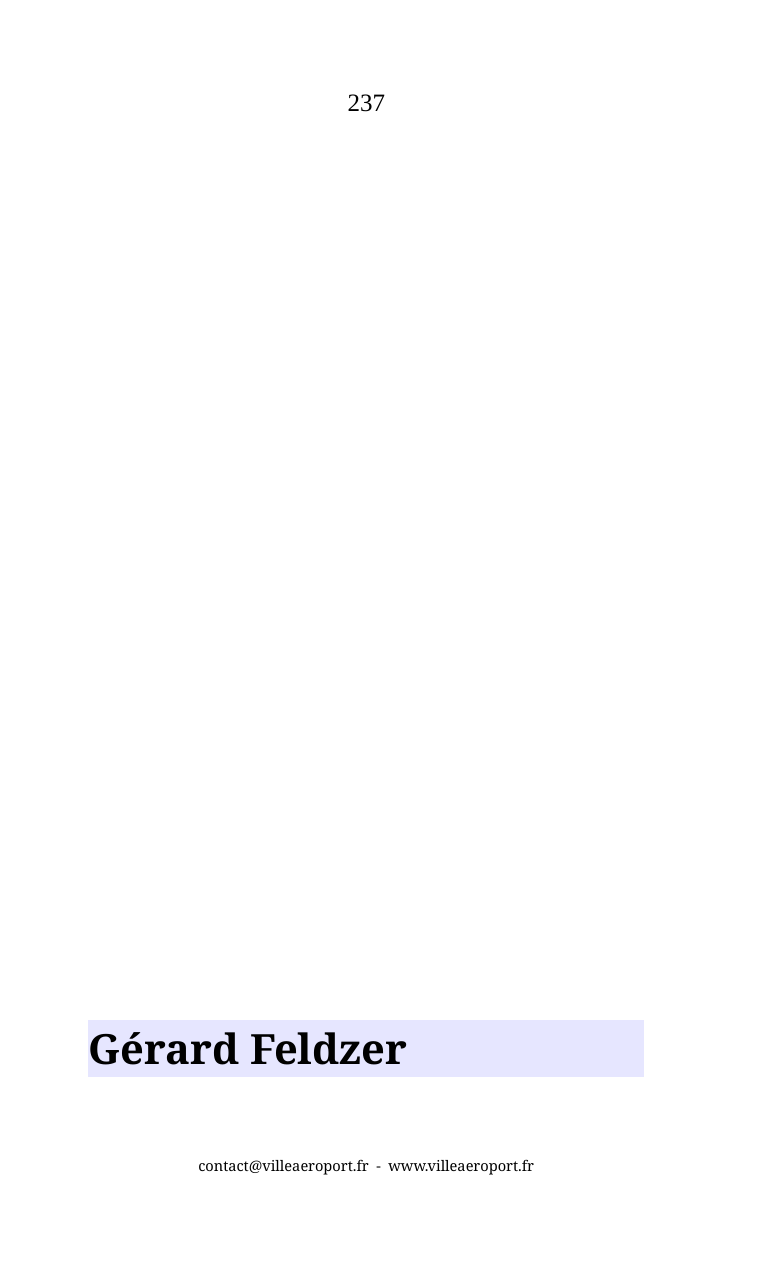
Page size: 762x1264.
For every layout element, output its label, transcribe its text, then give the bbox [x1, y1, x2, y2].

text Gérard Feldzer [88, 1020, 644, 1077]
